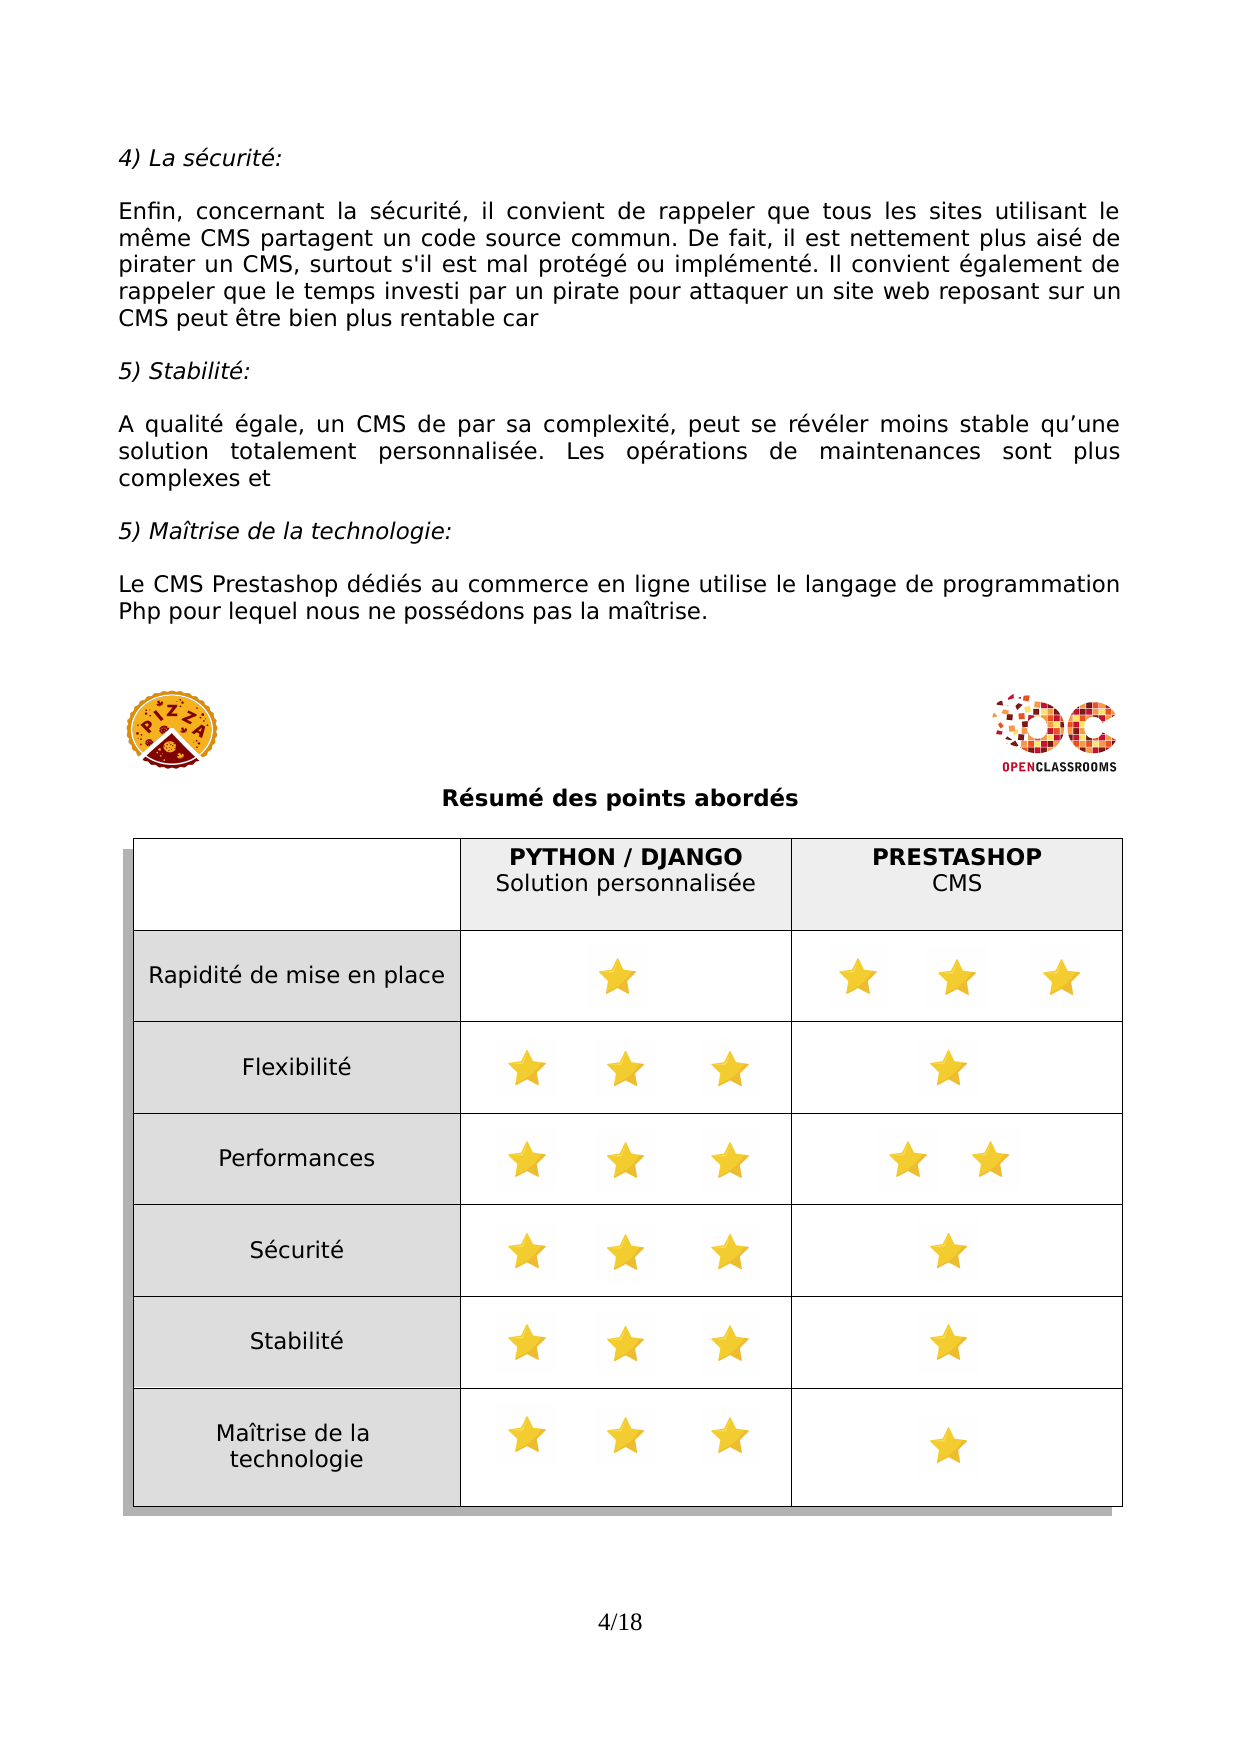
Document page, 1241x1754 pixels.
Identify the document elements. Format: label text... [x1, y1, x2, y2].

text Le CMS Prestashop dédiés au commerce en ligne utilise le langage de programmation Php pour lequel nous ne possédons pas la maîtrise. [118, 571, 1122, 625]
picture [917, 1311, 980, 1374]
table_cell [461, 1114, 791, 1204]
table_cell [461, 1205, 791, 1296]
picture [698, 1220, 762, 1283]
table_cell Maîtrise de la technologie [134, 1389, 460, 1506]
table_header PRESTASHOP CMS [792, 839, 1122, 930]
picture [917, 1219, 980, 1282]
text 5) Stabilité: [118, 358, 1122, 385]
table_cell [792, 931, 1122, 1021]
picture [495, 1036, 559, 1099]
table_header PYTHON / DJANGO Solution personnalisée [461, 839, 791, 930]
table_cell [461, 1297, 791, 1387]
table_cell [792, 1022, 1122, 1113]
text Enfin, concernant la sécurité, il convient de rappeler que tous les sites utilisant le même CMS partagent un code source commun. De fait, il est nettement plus aisé de pirater un CMS, surtout s'il est mal protégé ou implémenté. Il convient également de rappeler que le temps investi par un pirate pour attaquer un site web reposant sur un CMS peut être bien plus rentable car [118, 198, 1122, 331]
picture [917, 1036, 980, 1099]
table_cell [461, 931, 791, 1021]
picture [698, 1128, 762, 1192]
text 5) Maîtrise de la technologie: [118, 518, 1122, 545]
picture [698, 1037, 762, 1100]
picture [594, 1312, 657, 1375]
picture [826, 944, 890, 1008]
picture [586, 944, 649, 1008]
picture [495, 1402, 559, 1466]
picture [987, 685, 1121, 780]
table_cell Flexibilité [134, 1022, 460, 1113]
table_cell [461, 1389, 791, 1506]
table_cell Rapidité de mise en place [134, 931, 460, 1021]
table_cell Stabilité [134, 1297, 460, 1387]
picture [594, 1037, 657, 1100]
table_cell [792, 1297, 1122, 1387]
picture [876, 1127, 940, 1191]
picture [1030, 945, 1093, 1009]
table_header [134, 839, 460, 930]
table_cell [792, 1205, 1122, 1296]
picture [594, 1129, 657, 1192]
picture [698, 1403, 762, 1467]
picture [594, 1220, 657, 1284]
picture [495, 1219, 559, 1282]
table_cell Sécurité [134, 1205, 460, 1296]
text A qualité égale, un CMS de par sa complexité, peut se révéler moins stable qu’une solution totalement personnalisée. Les opérations de maintenances sont plus complexes et [118, 411, 1122, 491]
text Résumé des points abordés [118, 785, 1122, 811]
picture [698, 1312, 762, 1375]
table_cell Performances [134, 1114, 460, 1204]
table_cell [792, 1114, 1122, 1204]
picture [594, 1403, 657, 1467]
picture [117, 682, 227, 777]
table_cell [461, 1022, 791, 1113]
table_cell [792, 1389, 1122, 1506]
picture [495, 1311, 559, 1374]
picture [959, 1127, 1022, 1191]
text 4) La sécurité: [118, 145, 1122, 171]
picture [925, 946, 988, 1009]
picture [917, 1413, 980, 1477]
picture [495, 1127, 559, 1191]
